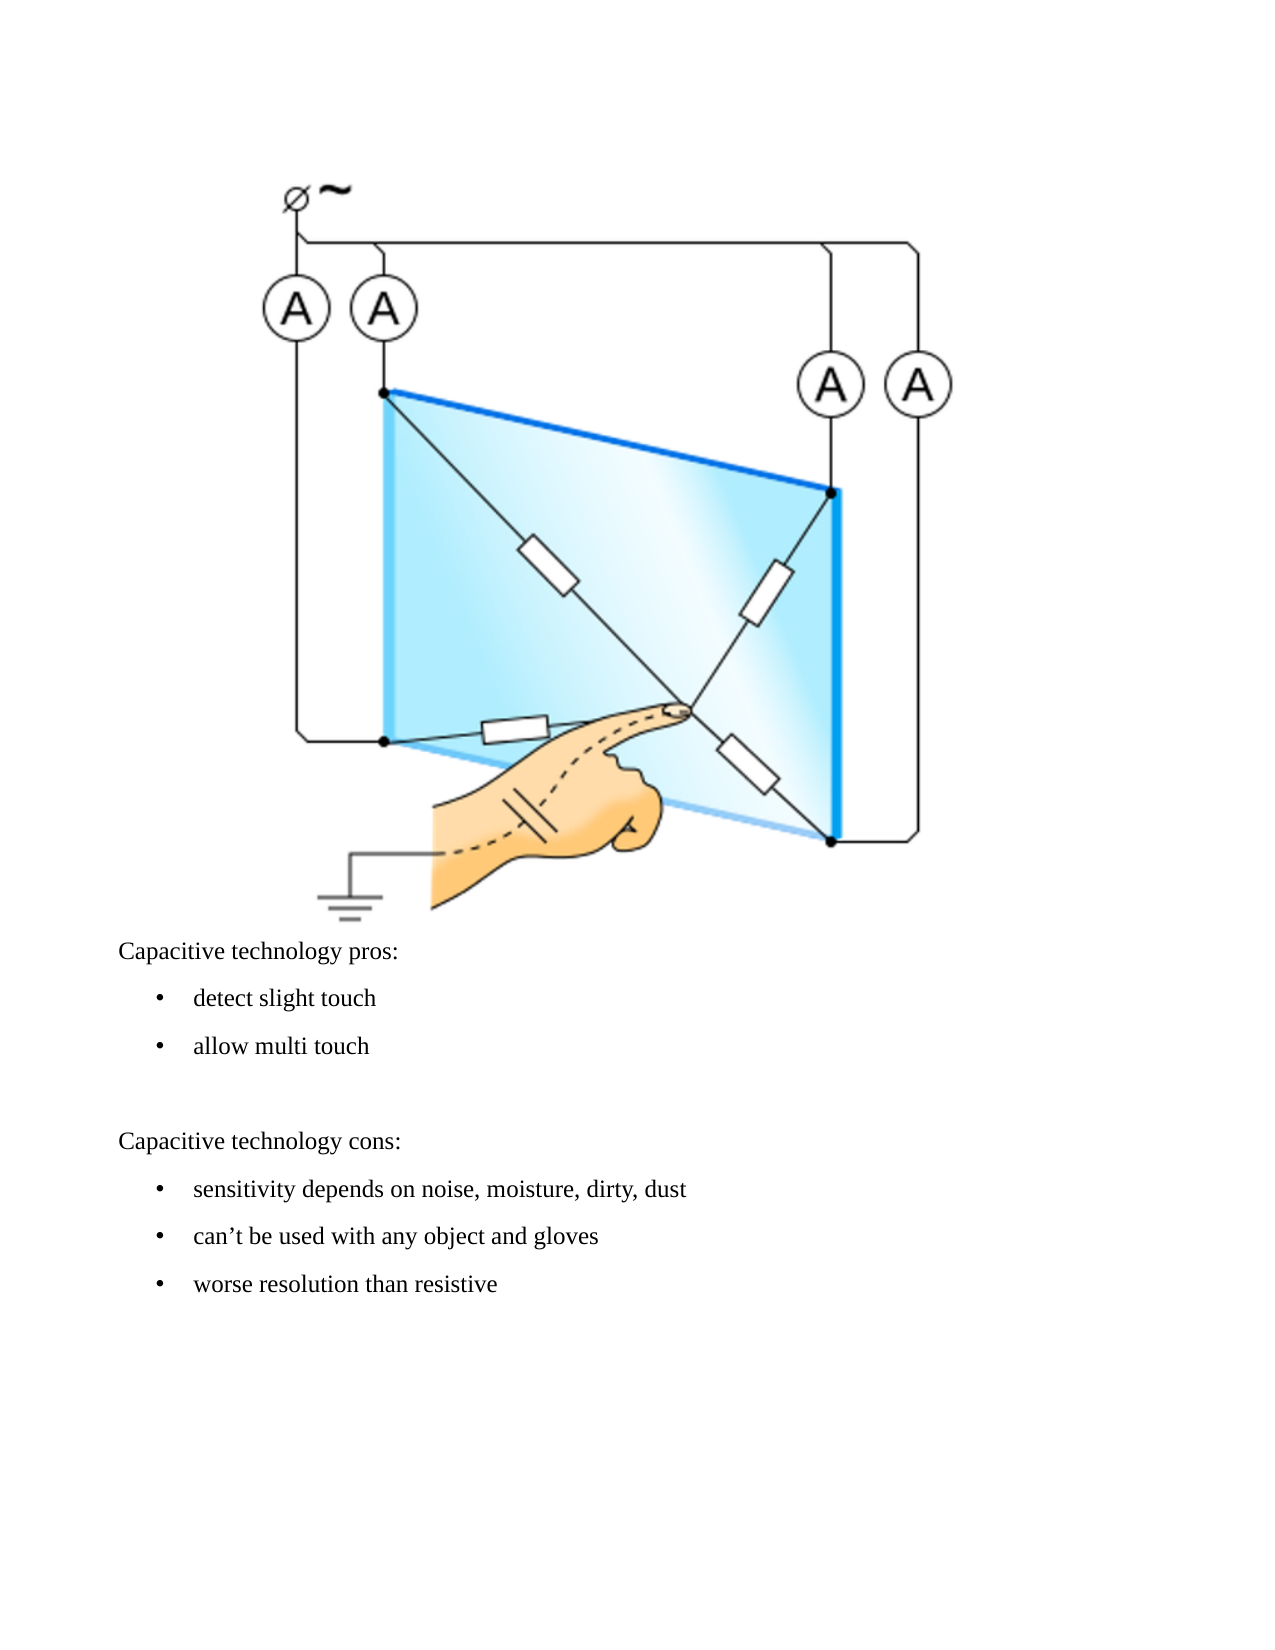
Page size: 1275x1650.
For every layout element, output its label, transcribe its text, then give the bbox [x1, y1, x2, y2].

list can’t be used with any object and gloves [156, 1221, 1157, 1250]
text Capacitive technology cons: [118, 1126, 1157, 1155]
list detect slight touch [156, 983, 1157, 1012]
picture [218, 165, 1057, 936]
list worse resolution than resistive [156, 1269, 1157, 1298]
list allow multi touch [156, 1031, 1157, 1060]
list sensitivity depends on noise, moisture, dirty, dust [156, 1174, 1157, 1202]
text Capacitive technology pros: [118, 936, 1157, 964]
